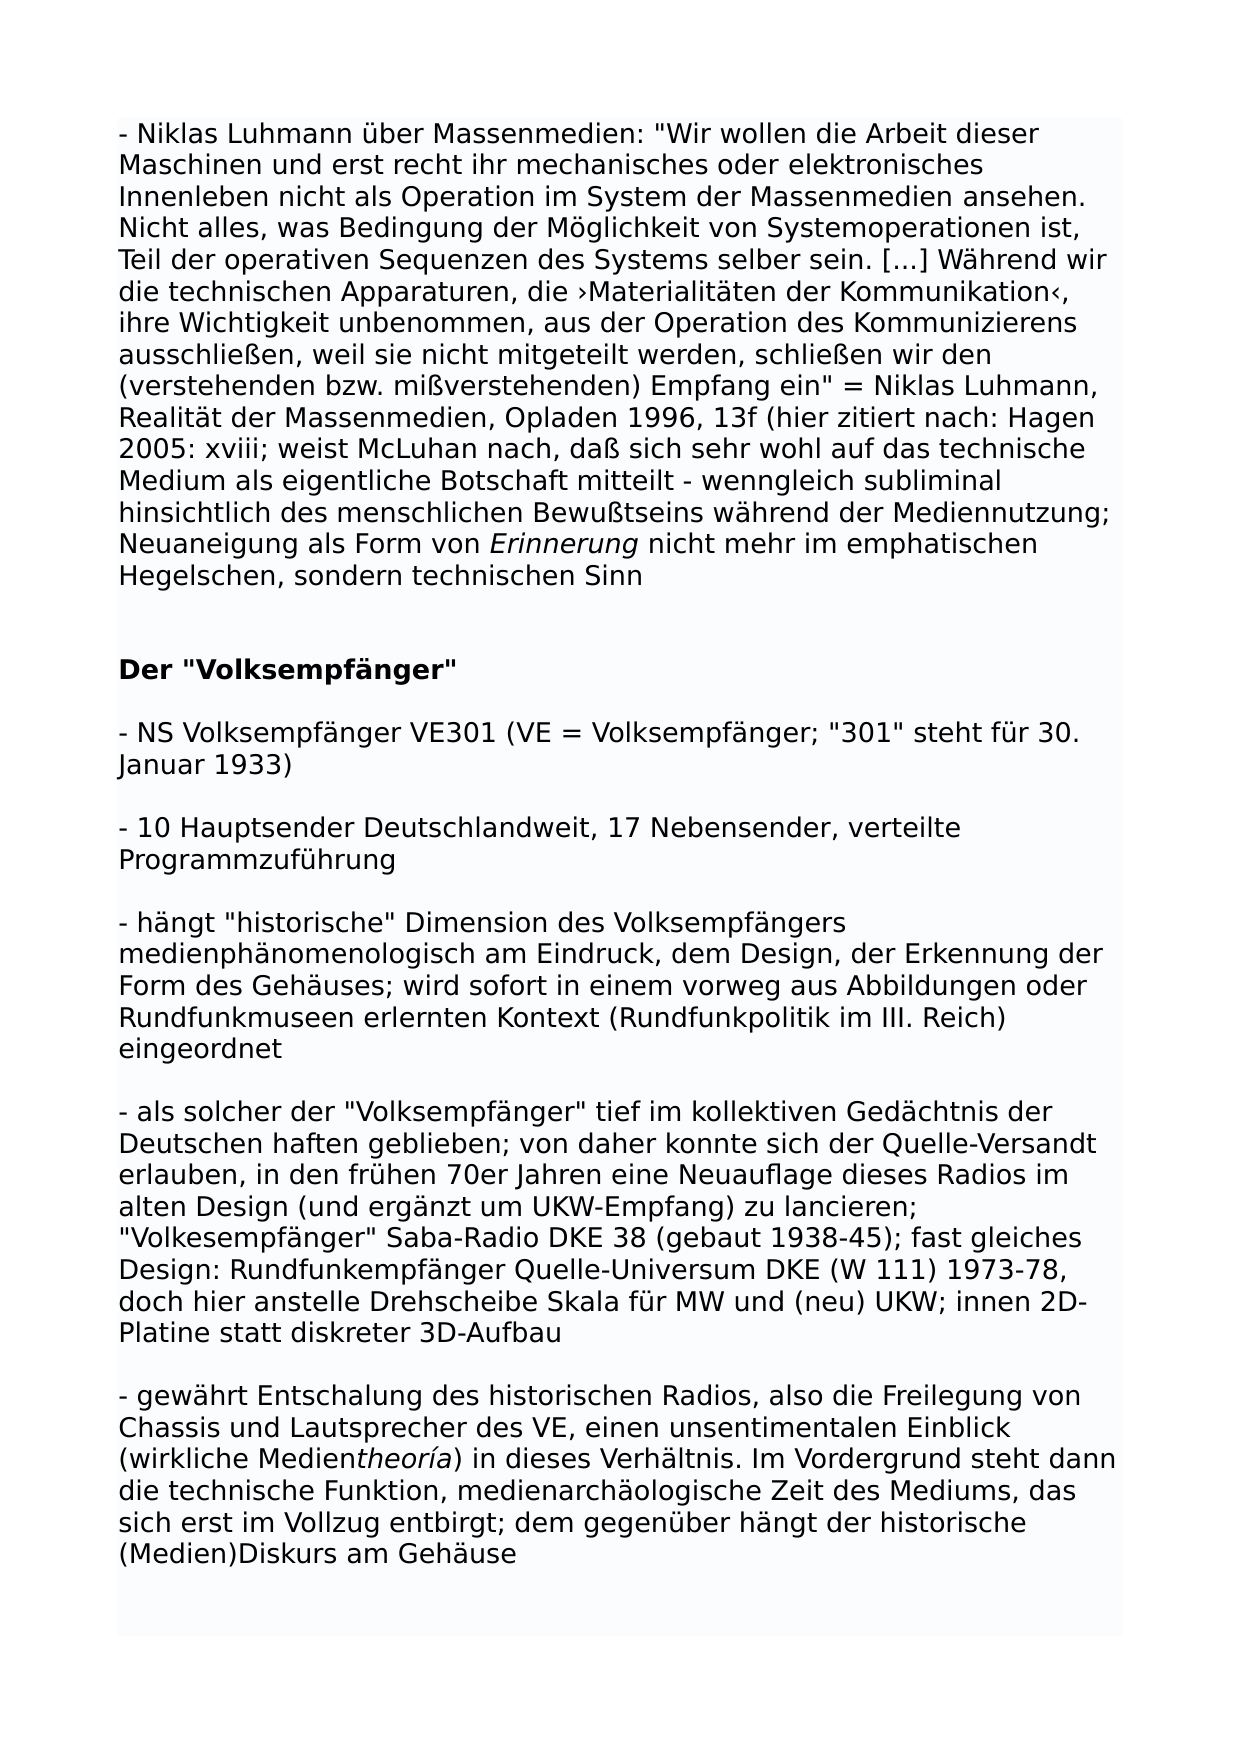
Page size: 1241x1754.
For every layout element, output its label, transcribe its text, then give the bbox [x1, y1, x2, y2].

text - gewährt Entschalung des historischen Radios, also die Freilegung von Chassis und Lautsprecher des VE, einen unsentimentalen Einblick (wirkliche Medientheoría) in dieses Verhältnis. Im Vordergrund steht dann die technische Funktion, medienarchäologische Zeit des Mediums, das sich erst im Vollzug entbirgt; dem gegenüber hängt der historische (Medien)Diskurs am Gehäuse [118, 1381, 1122, 1570]
text Der "Volksempfänger" [118, 655, 1122, 686]
text - NS Volksempfänger VE301 (VE = Volksempfänger; "301" steht für 30. Januar 1933) [118, 718, 1122, 781]
text - Niklas Luhmann über Massenmedien: "Wir wollen die Arbeit dieser Maschinen und erst recht ihr mechanisches oder elektronisches Innenleben nicht als Operation im System der Massenmedien ansehen. Nicht alles, was Bedingung der Möglichkeit von Systemoperationen ist, Teil der operativen Sequenzen des Systems selber sein. [...] Während wir die technischen Apparaturen, die ›Materialitäten der Kommunikation‹, ihre Wichtigkeit unbenommen, aus der Operation des Kommunizierens ausschließen, weil sie nicht mitgeteilt werden, schließen wir den (verstehenden bzw. mißverstehenden) Empfang ein" = Niklas Luhmann, Realität der Massenmedien, Opladen 1996, 13f (hier zitiert nach: Hagen 2005: xviii; weist McLuhan nach, daß sich sehr wohl auf das technische Medium als eigentliche Botschaft mitteilt - wenngleich subliminal hinsichtlich des menschlichen Bewußtseins während der Mediennutzung; Neuaneigung als Form von Erinnerung nicht mehr im emphatischen Hegelschen, sondern technischen Sinn [118, 118, 1122, 592]
text - als solcher der "Volksempfänger" tief im kollektiven Gedächtnis der Deutschen haften geblieben; von daher konnte sich der Quelle-Versandt erlauben, in den frühen 70er Jahren eine Neuauflage dieses Radios im alten Design (und ergänzt um UKW-Empfang) zu lancieren; "Volkesempfänger" Saba-Radio DKE 38 (gebaut 1938-45); fast gleiches Design: Rundfunkempfänger Quelle-Universum DKE (W 111) 1973-78, doch hier anstelle Drehscheibe Skala für MW und (neu) UKW; innen 2D-Platine statt diskreter 3D-Aufbau [118, 1097, 1122, 1349]
text - 10 Hauptsender Deutschlandweit, 17 Nebensender, verteilte Programmzuführung [118, 812, 1122, 876]
text - hängt "historische" Dimension des Volksempfängers medienphänomenologisch am Eindruck, dem Design, der Erkennung der Form des Gehäuses; wird sofort in einem vorweg aus Abbildungen oder Rundfunkmuseen erlernten Kontext (Rundfunkpolitik im III. Reich) eingeordnet [118, 907, 1122, 1065]
